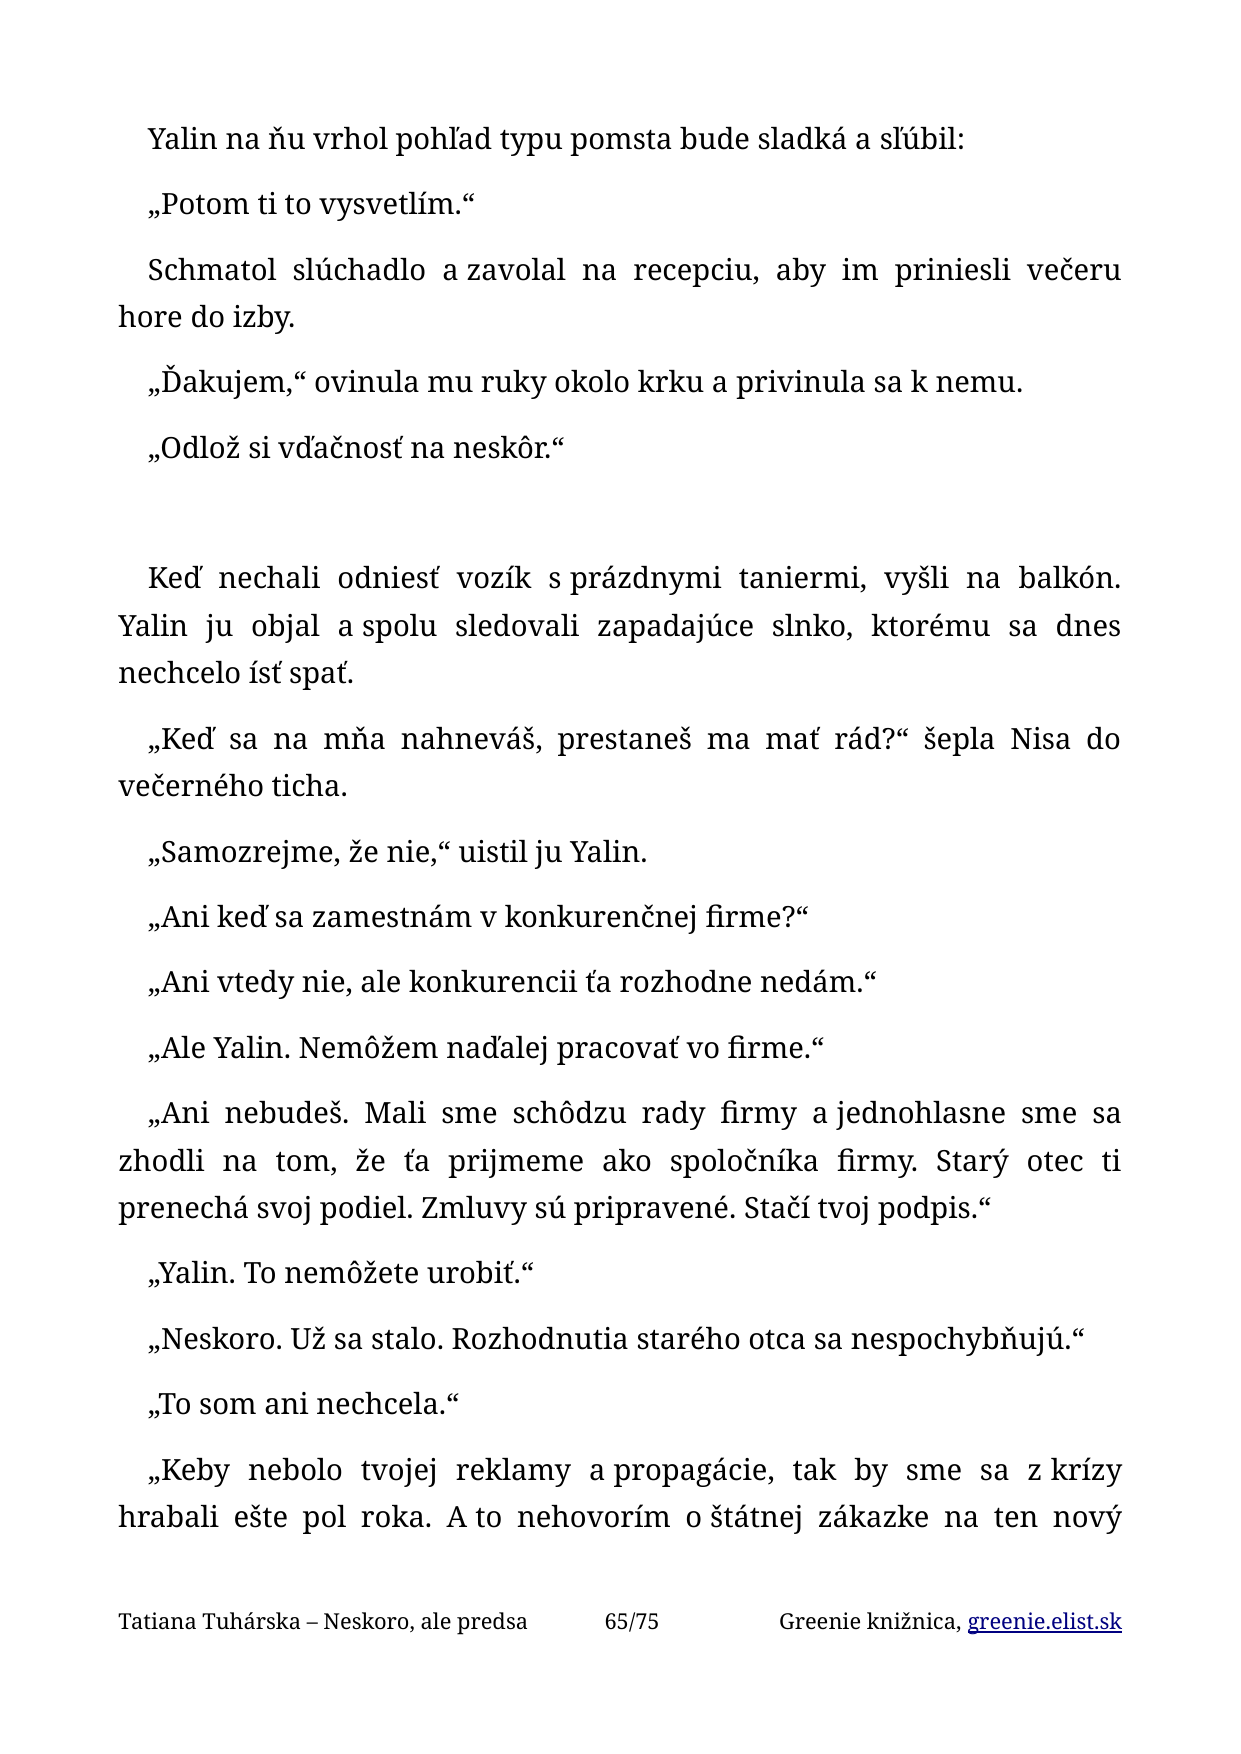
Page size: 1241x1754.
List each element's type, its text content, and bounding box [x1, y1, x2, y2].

text „Potom ti to vysvetlím.“ [118, 183, 1122, 223]
text Keď nechali odniesť vozík s prázdnymi taniermi, vyšli na balkón. Yalin ju objal a spolu sledovali zapadajúce slnko, ktorému sa dnes nechcelo ísť spať. [118, 558, 1122, 692]
text „Samozrejme, že nie,“ uistil ju Yalin. [118, 831, 1122, 871]
text Schmatol slúchadlo a zavolal na recepciu, aby im priniesli večeru hore do izby. [118, 249, 1122, 336]
text Yalin na ňu vrhol pohľad typu pomsta bude sladká a sľúbil: [118, 118, 1122, 158]
text „Keby nebolo tvojej reklamy a propagácie, tak by sme sa z krízy hrabali ešte pol roka. A to nehovorím o štátnej zákazke na ten nový [118, 1449, 1122, 1536]
text „Ani nebudeš. Mali sme schôdzu rady firmy a jednohlasne sme sa zhodli na tom, že ťa prijmeme ako spoločníka firmy. Starý otec ti prenechá svoj podiel. Zmluvy sú pripravené. Stačí tvoj podpis.“ [118, 1092, 1122, 1227]
text „Ani vtedy nie, ale konkurencii ťa rozhodne nedám.“ [118, 962, 1122, 1001]
text „Ďakujem,“ ovinula mu ruky okolo krku a privinula sa k nemu. [118, 362, 1122, 401]
text „To som ani nechcela.“ [118, 1383, 1122, 1423]
text „Yalin. To nemôžete urobiť.“ [118, 1253, 1122, 1292]
text „Neskoro. Už sa stalo. Rozhodnutia starého otca sa nespochybňujú.“ [118, 1318, 1122, 1358]
text „Keď sa na mňa nahneváš, prestaneš ma mať rád?“ šepla Nisa do večerného ticha. [118, 718, 1122, 805]
text „Odlož si vďačnosť na neskôr.“ [118, 427, 1122, 467]
text „Ale Yalin. Nemôžem naďalej pracovať vo firme.“ [118, 1027, 1122, 1067]
text „Ani keď sa zamestnám v konkurenčnej firme?“ [118, 896, 1122, 936]
